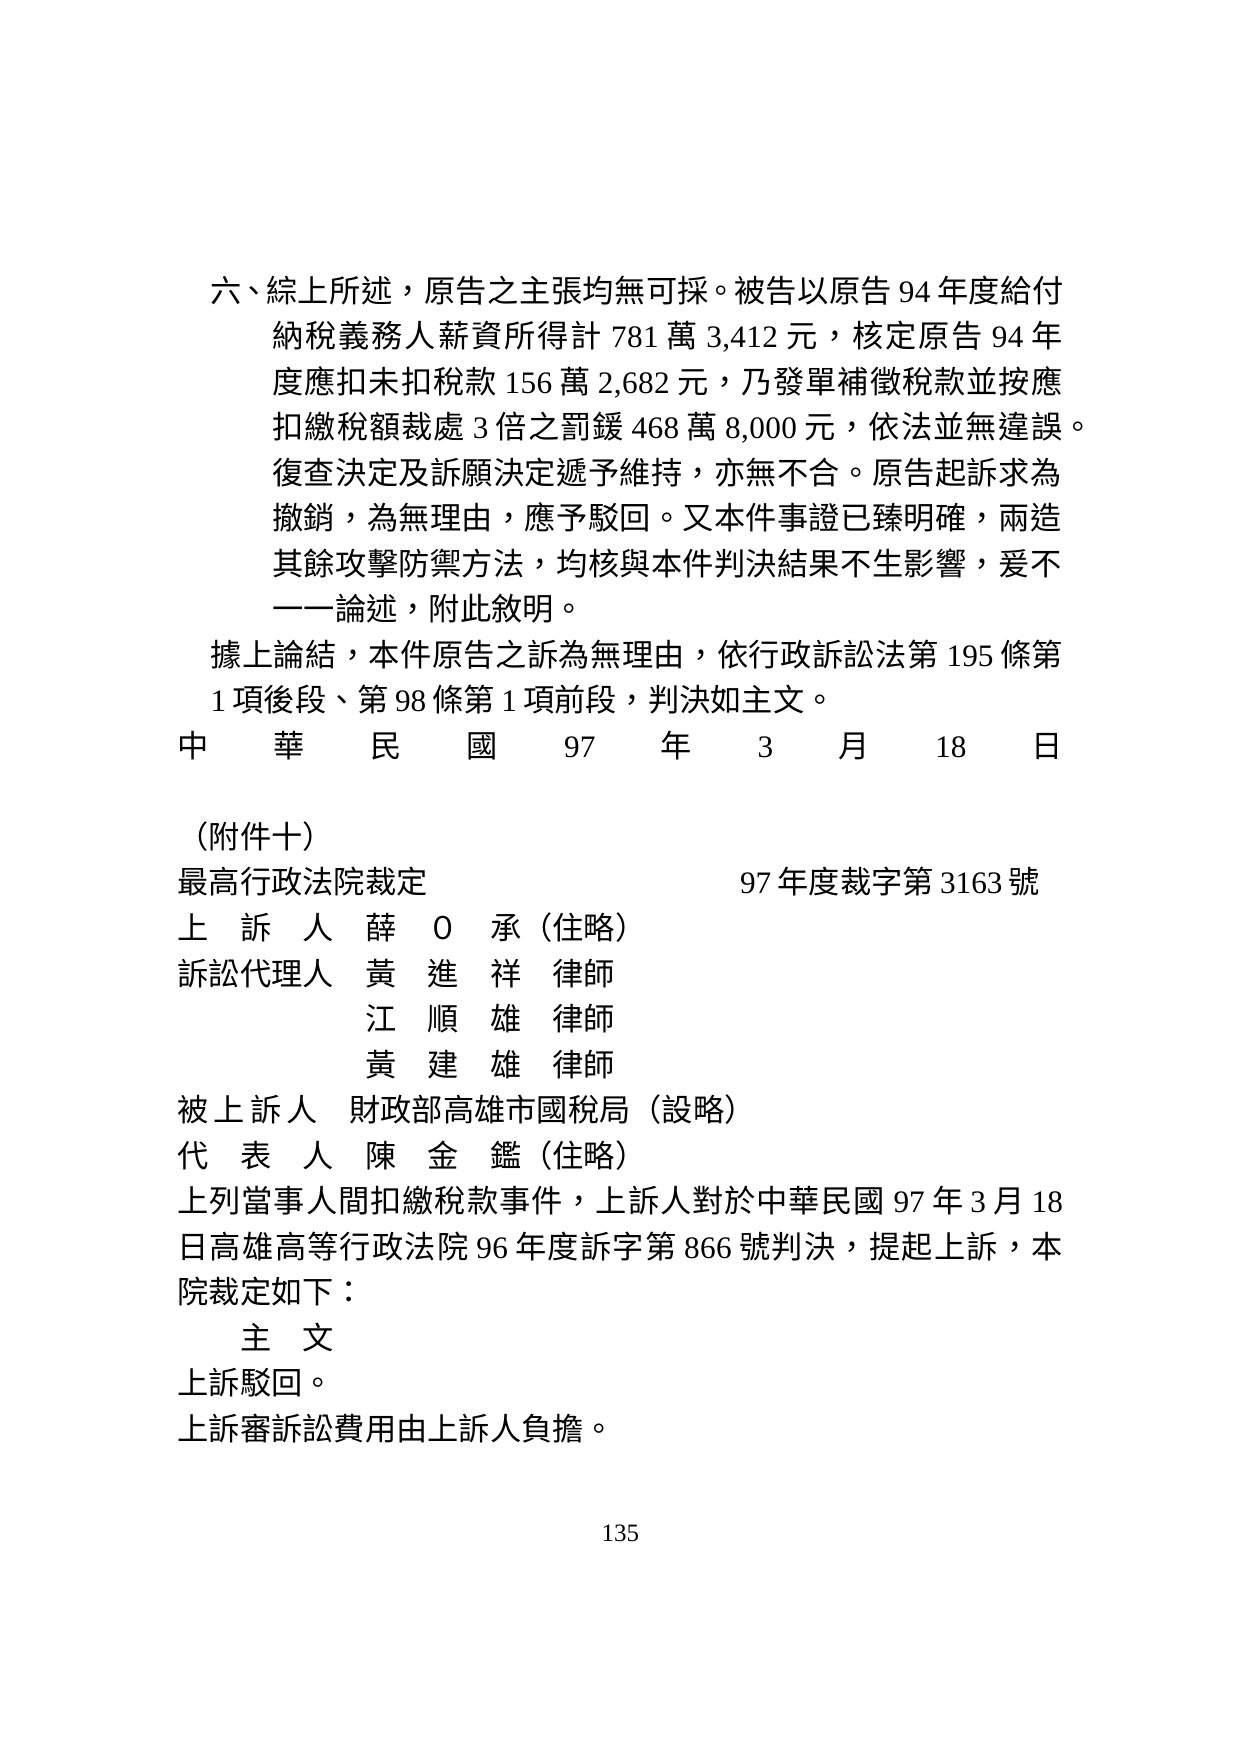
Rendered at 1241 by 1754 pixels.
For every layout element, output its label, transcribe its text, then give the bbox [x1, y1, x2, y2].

text 被上訴人 財政部高雄市國稅局（設略） [177, 1085, 1063, 1131]
text 訴訟代理人 黃 進 祥 律師 [177, 949, 1063, 994]
text 江 順 雄 律師 [177, 994, 1063, 1040]
text 最高行政法院裁定 97年度裁字第3163號 [177, 858, 1063, 903]
text （附件十） [177, 812, 1063, 858]
text 據上論結，本件原告之訴為無理由，依行政訴訟法第195條第1項後段、第98條第1項前段，判決如主文。 [210, 630, 1063, 721]
text 主 文 [177, 1313, 1063, 1358]
text 代 表 人 陳 金 鑑（住略） [177, 1131, 1063, 1176]
text 上列當事人間扣繳稅款事件，上訴人對於中華民國97年3月18日高雄高等行政法院96年度訴字第866號判決，提起上訴，本院裁定如下： [177, 1176, 1063, 1313]
text 六、綜上所述，原告之主張均無可採。被告以原告94年度給付納稅義務人薪資所得計781萬3,412元，核定原告94年度應扣未扣稅款156萬2,682元，乃發單補徵稅款並按應扣繳稅額裁處3倍之罰鍰468萬8,000元，依法並無違誤。復查決定及訴願決定遞予維持，亦無不合。原告起訴求為撤銷，為無理由，應予駁回。又本件事證已臻明確，兩造其餘攻擊防禦方法，均核與本件判決結果不生影響，爰不一一論述，附此敘明。 [210, 266, 1063, 630]
text 黃 建 雄 律師 [177, 1040, 1063, 1085]
text 上 訴 人 薛 ０ 承（住略） [177, 903, 1063, 949]
text 上訴審訴訟費用由上訴人負擔。 [177, 1404, 1063, 1449]
text 上訴駁回。 [177, 1358, 1063, 1404]
text 中 華 民 國 97 年 3 月 18 日 [177, 721, 1063, 767]
